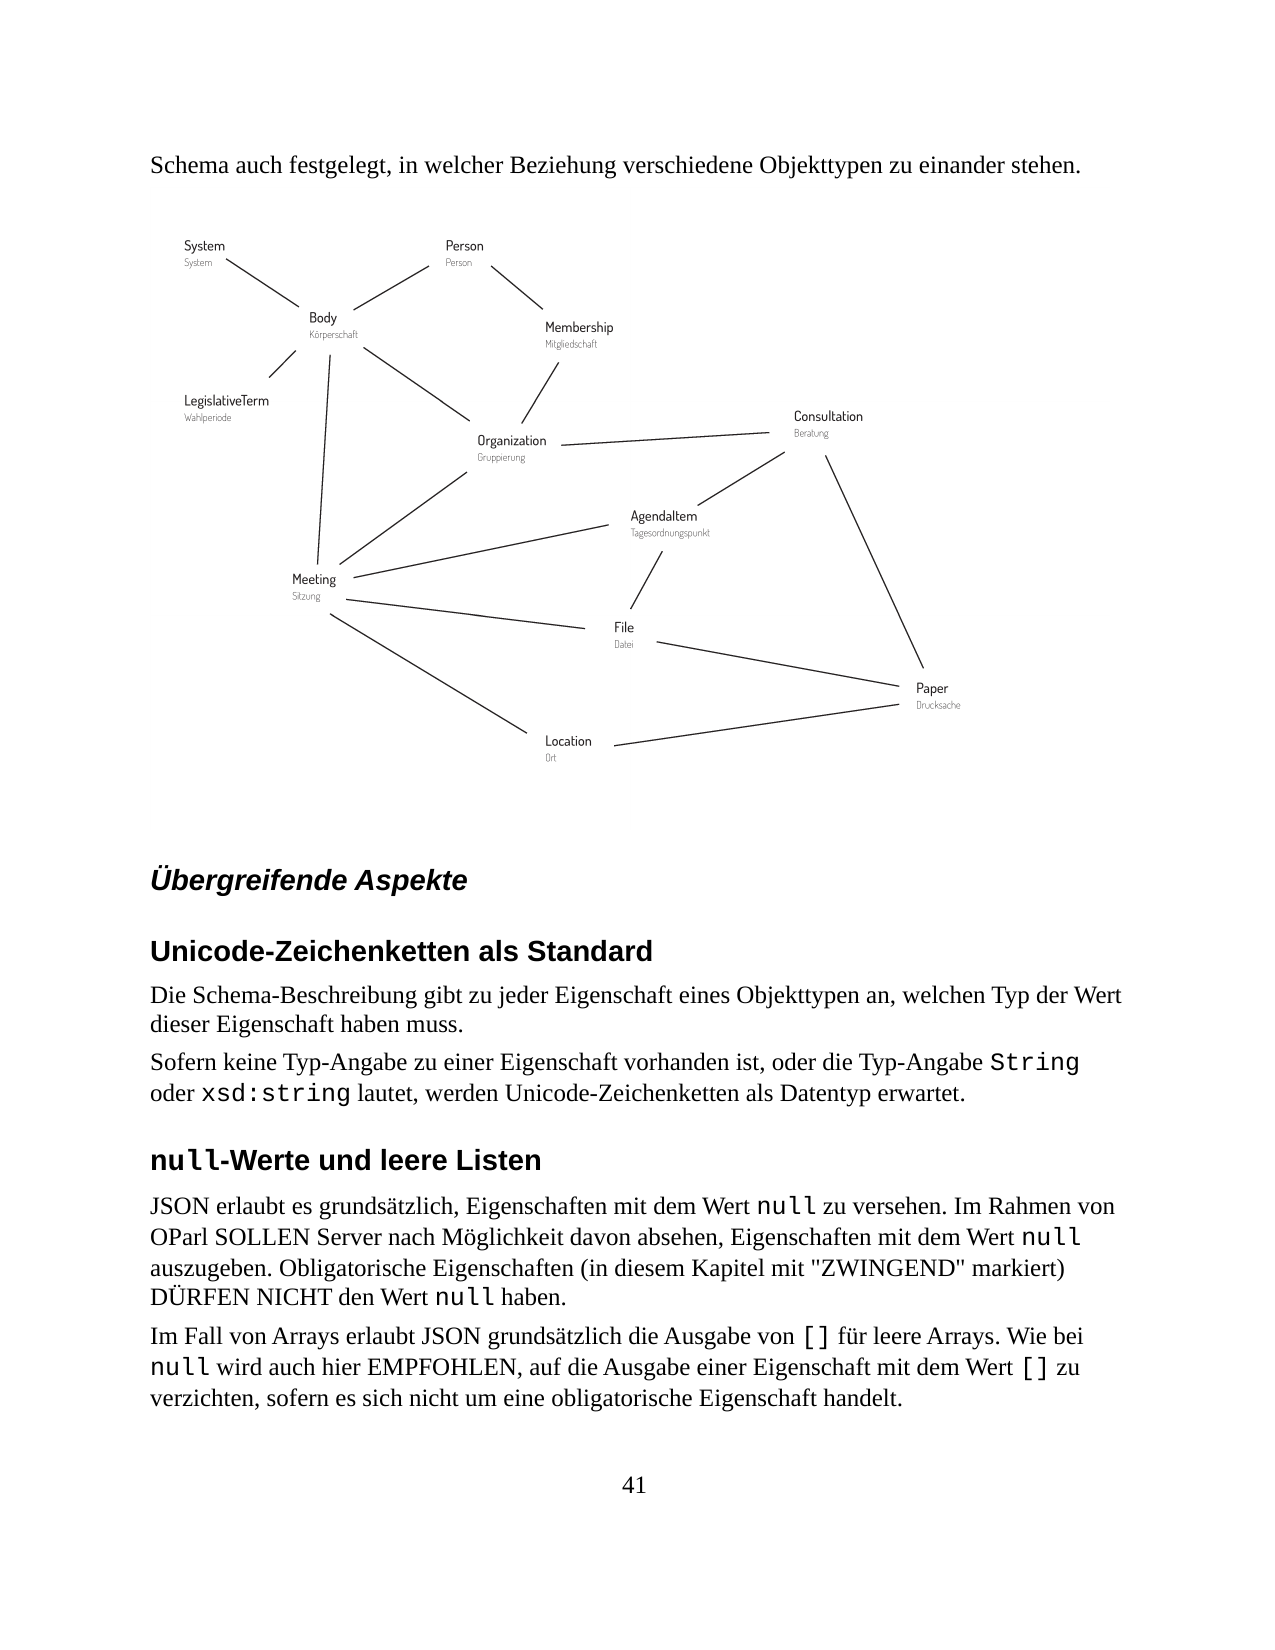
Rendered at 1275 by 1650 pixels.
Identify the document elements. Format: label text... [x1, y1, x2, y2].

text JSON erlaubt es grundsätzlich, Eigenschaften mit dem Wert null zu versehen. Im Rahmen von OParl SOLLEN Server nach Möglichkeit davon absehen, Eigenschaften mit dem Wert null auszugeben. Obligatorische Eigenschaften (in diesem Kapitel mit "ZWINGEND" markiert) DÜRFEN NICHT den Wert null haben. [150, 1191, 1125, 1312]
text Schema auch festgelegt, in welcher Beziehung verschiedene Objekttypen zu einander stehen. [150, 150, 1125, 179]
subtitle Unicode-Zeichenketten als Standard [150, 934, 1125, 968]
subtitle null-Werte und leere Listen [150, 1142, 1125, 1179]
text Im Fall von Arrays erlaubt JSON grundsätzlich die Ausgabe von [] für leere Arrays. Wie bei null wird auch hier EMPFOHLEN, auf die Ausgabe einer Eigenschaft mit dem Wert [] zu verzichten, sofern es sich nicht um eine obligatorische Eigenschaft handelt. [150, 1321, 1125, 1412]
text Sofern keine Typ-Angabe zu einer Eigenschaft vorhanden ist, oder die Typ-Angabe String oder xsd:string lautet, werden Unicode-Zeichenketten als Datentyp erwartet. [150, 1047, 1125, 1108]
text Die Schema-Beschreibung gibt zu jeder Eigenschaft eines Objekttypen an, welchen Typ der Wert dieser Eigenschaft haben muss. [150, 980, 1125, 1038]
picture [150, 187, 1111, 830]
subtitle Übergreifende Aspekte [150, 863, 1125, 897]
